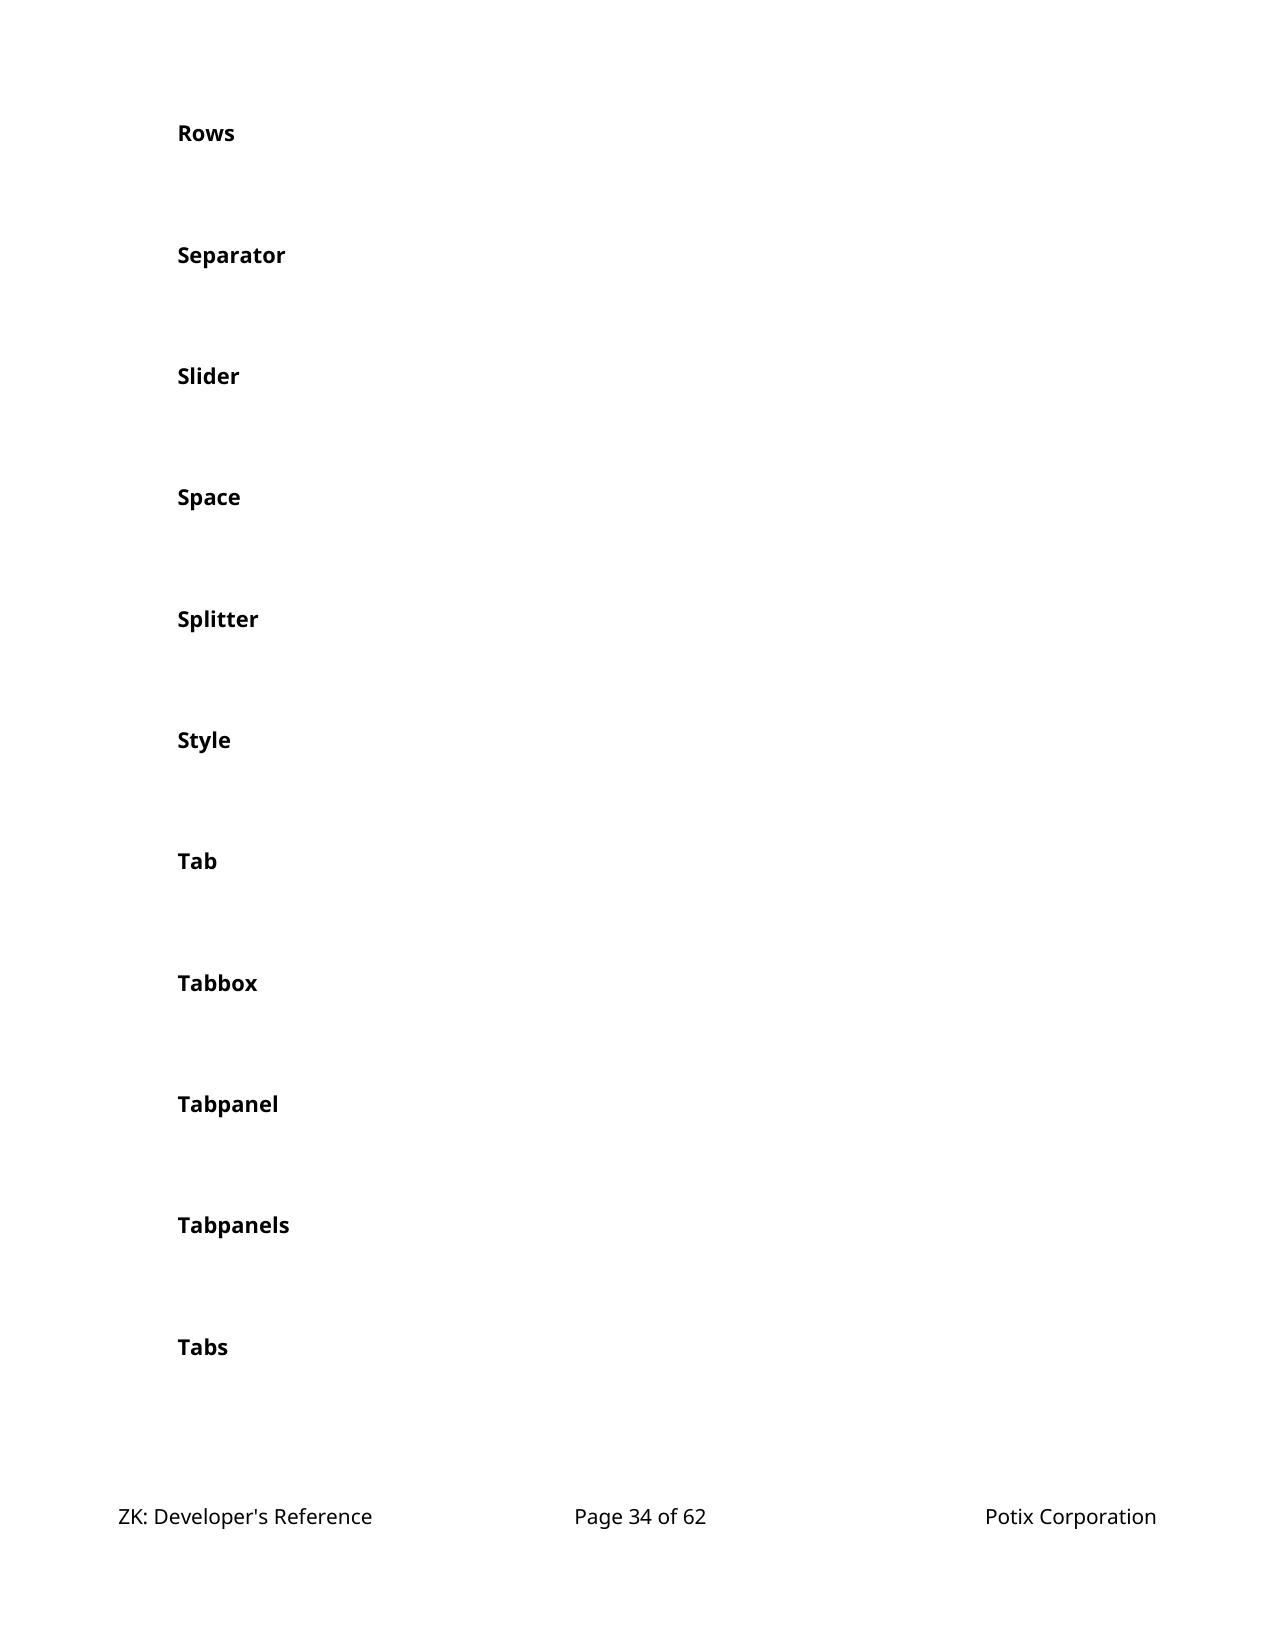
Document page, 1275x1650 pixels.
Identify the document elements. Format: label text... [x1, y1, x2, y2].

subtitle Tabs [177, 1332, 1157, 1362]
subtitle Tab [177, 846, 1157, 876]
subtitle Splitter [177, 603, 1157, 633]
subtitle Separator [177, 239, 1157, 269]
subtitle Tabbox [177, 968, 1157, 998]
subtitle Tabpanel [177, 1089, 1157, 1119]
subtitle Style [177, 725, 1157, 755]
subtitle Tabpanels [177, 1210, 1157, 1240]
subtitle Slider [177, 361, 1157, 391]
subtitle Rows [177, 118, 1157, 148]
subtitle Space [177, 482, 1157, 512]
